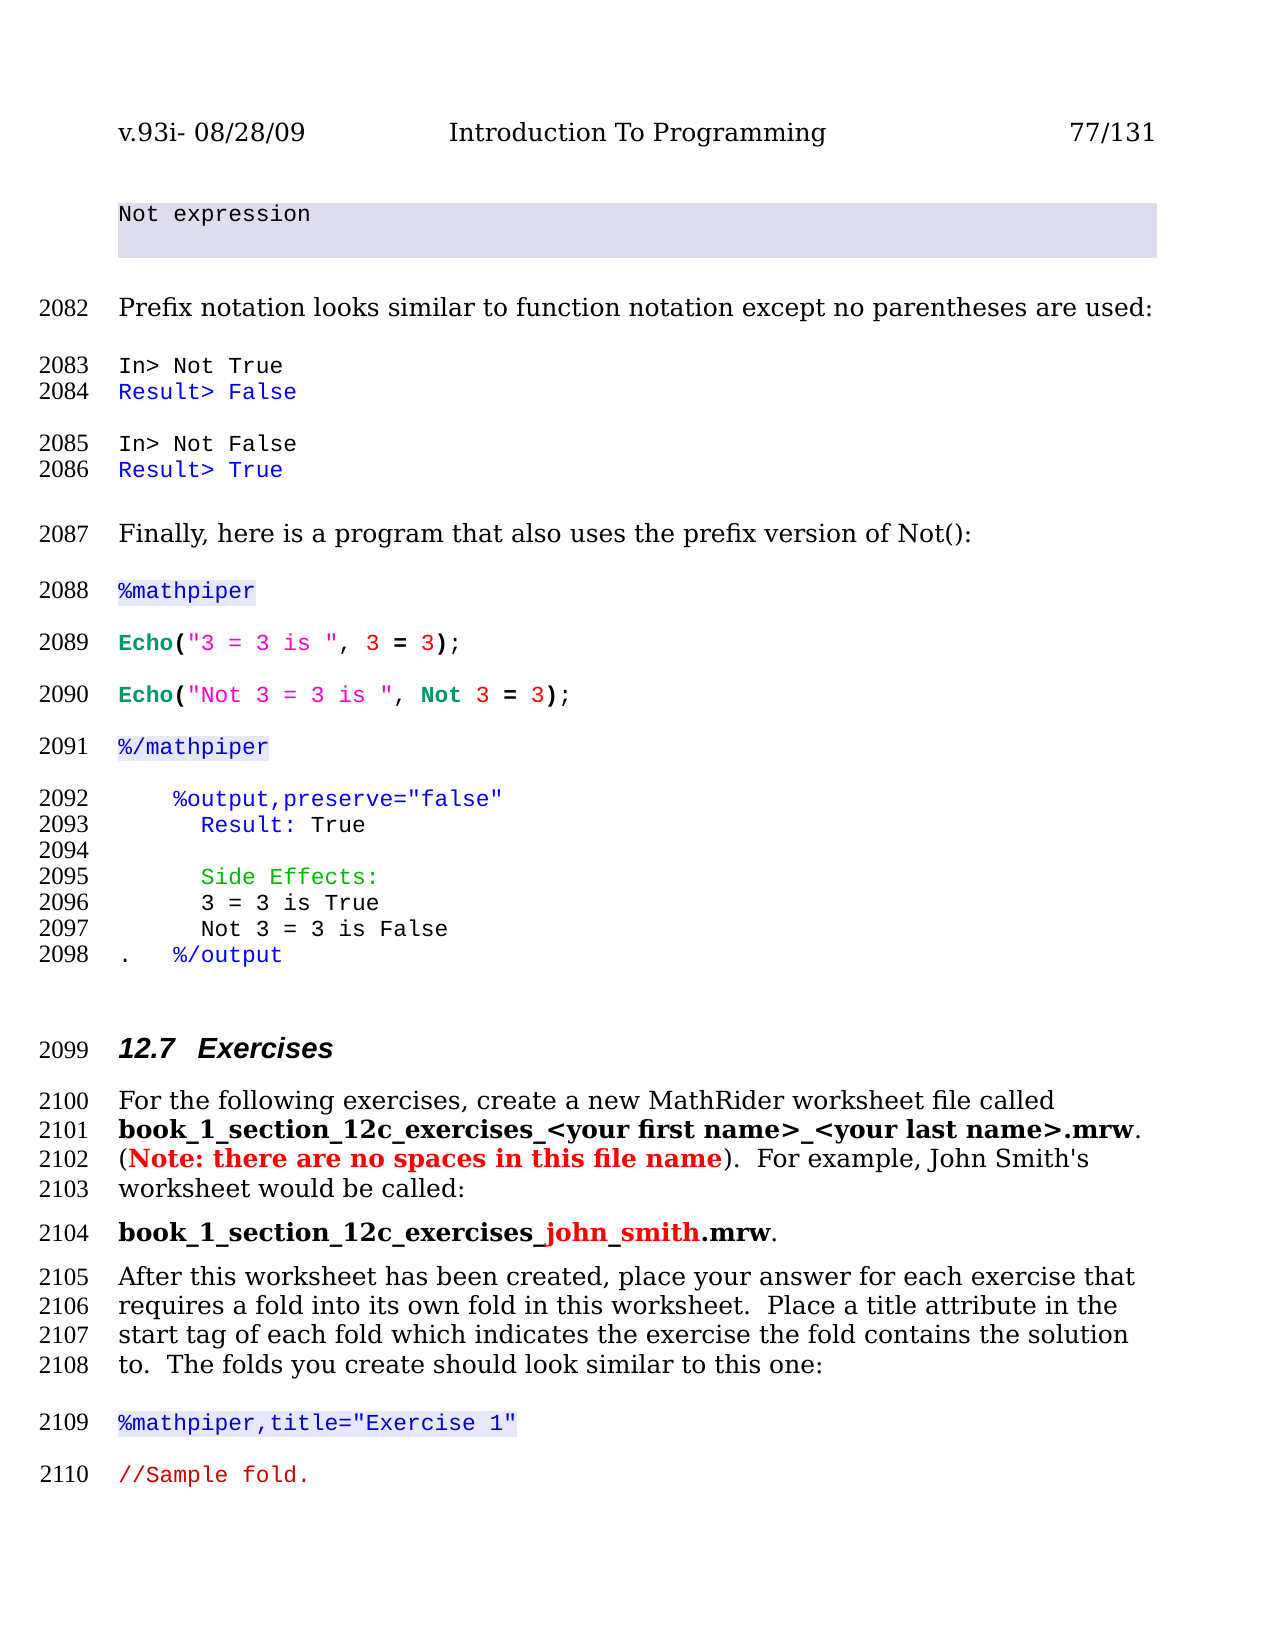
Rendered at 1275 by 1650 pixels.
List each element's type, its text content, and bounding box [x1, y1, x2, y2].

table_header Not expression [118, 203, 1157, 258]
text Finally, here is a program that also uses the prefix version of Not(): [118, 519, 1157, 548]
text %/mathpiper [118, 736, 1157, 761]
text After this worksheet has been created, place your answer for each exercise that requires a fold into its own fold in this worksheet. Place a title attribute in the start tag of each fold which indicates the exercise the fold contains the solution to. The folds you create should look similar to this one: [118, 1262, 1157, 1379]
text Prefix notation looks similar to function notation except no parentheses are used: [118, 293, 1157, 322]
text Echo("3 = 3 is ", 3 = 3); [118, 632, 1157, 658]
text Result: True [118, 813, 1157, 839]
text %output,preserve="false" [118, 787, 1157, 813]
text book_1_section_12c_exercises_john_smith.mrw. [118, 1218, 1157, 1247]
text Result> False [118, 380, 1157, 406]
subtitle Exercises [118, 1031, 1157, 1065]
text Side Effects: [118, 865, 1157, 891]
text For the following exercises, create a new MathRider worksheet file called book_1_section_12c_exercises_<your first name>_<your last name>.mrw. (Note: there are no spaces in this file name). For example, John Smith's worksheet would be called: [118, 1086, 1157, 1203]
text . %/output [118, 943, 1157, 969]
text Result> True [118, 458, 1157, 484]
text Echo("Not 3 = 3 is ", Not 3 = 3); [118, 684, 1157, 709]
text In> Not True [118, 354, 1157, 380]
text %mathpiper,title="Exercise 1" [118, 1411, 1157, 1437]
text //Sample fold. [118, 1463, 1157, 1489]
text 3 = 3 is True [118, 891, 1157, 917]
text Not 3 = 3 is False [118, 917, 1157, 943]
text %mathpiper [118, 580, 1157, 606]
text In> Not False [118, 432, 1157, 458]
